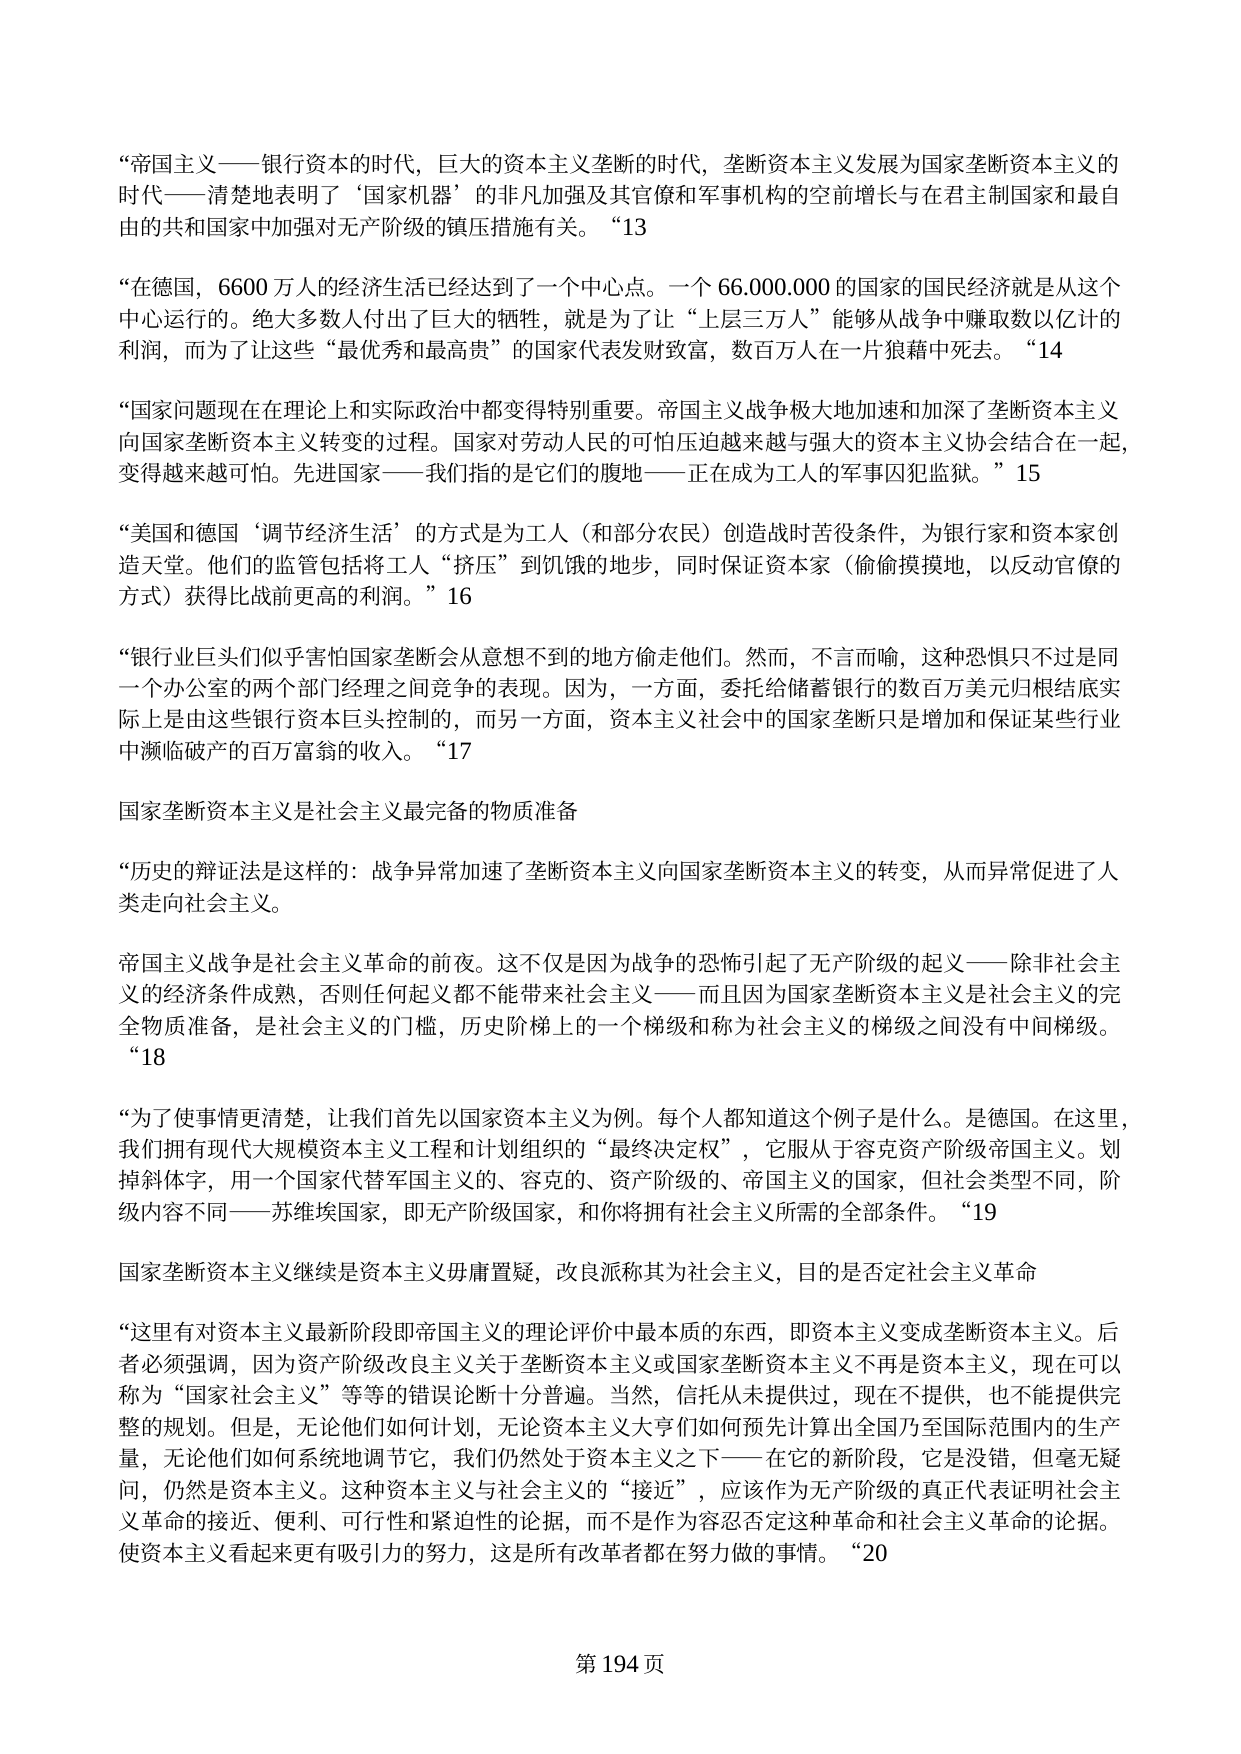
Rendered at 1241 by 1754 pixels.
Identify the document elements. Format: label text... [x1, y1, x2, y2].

text “历史的辩证法是这样的：战争异常加速了垄断资本主义向国家垄断资本主义的转变，从而异常促进了人类走向社会主义。 [118, 854, 1122, 917]
text “帝国主义——银行资本的时代，巨大的资本主义垄断的时代，垄断资本主义发展为国家垄断资本主义的时代——清楚地表明了‘国家机器’的非凡加强及其官僚和军事机构的空前增长与在君主制国家和最自由的共和国家中加强对无产阶级的镇压措施有关。“13 [118, 147, 1122, 242]
text 国家垄断资本主义是社会主义最完备的物质准备 [118, 794, 1122, 826]
text “美国和德国‘调节经济生活’的方式是为工人（和部分农民）创造战时苦役条件，为银行家和资本家创造天堂。他们的监管包括将工人“挤压”到饥饿的地步，同时保证资本家（偷偷摸摸地，以反动官僚的方式）获得比战前更高的利润。”16 [118, 517, 1122, 611]
text 国家垄断资本主义继续是资本主义毋庸置疑，改良派称其为社会主义，目的是否定社会主义革命 [118, 1255, 1122, 1287]
text “在德国，6600万人的经济生活已经达到了一个中心点。一个66.000.000的国家的国民经济就是从这个中心运行的。绝大多数人付出了巨大的牺牲，就是为了让“上层三万人”能够从战争中赚取数以亿计的利润，而为了让这些“最优秀和最高贵”的国家代表发财致富，数百万人在一片狼藉中死去。“14 [118, 270, 1122, 365]
text “银行业巨头们似乎害怕国家垄断会从意想不到的地方偷走他们。然而，不言而喻，这种恐惧只不过是同一个办公室的两个部门经理之间竞争的表现。因为，一方面，委托给储蓄银行的数百万美元归根结底实际上是由这些银行资本巨头控制的，而另一方面，资本主义社会中的国家垄断只是增加和保证某些行业中濒临破产的百万富翁的收入。“17 [118, 640, 1122, 766]
text 帝国主义战争是社会主义革命的前夜。这不仅是因为战争的恐怖引起了无产阶级的起义——除非社会主义的经济条件成熟，否则任何起义都不能带来社会主义——而且因为国家垄断资本主义是社会主义的完全物质准备，是社会主义的门槛，历史阶梯上的一个梯级和称为社会主义的梯级之间没有中间梯级。“18 [118, 946, 1122, 1072]
text “为了使事情更清楚，让我们首先以国家资本主义为例。每个人都知道这个例子是什么。是德国。在这里，我们拥有现代大规模资本主义工程和计划组织的“最终决定权”，它服从于容克资产阶级帝国主义。划掉斜体字，用一个国家代替军国主义的、容克的、资产阶级的、帝国主义的国家，但社会类型不同，阶级内容不同——苏维埃国家，即无产阶级国家，和你将拥有社会主义所需的全部条件。“19 [118, 1101, 1122, 1227]
text “国家问题现在在理论上和实际政治中都变得特别重要。帝国主义战争极大地加速和加深了垄断资本主义向国家垄断资本主义转变的过程。国家对劳动人民的可怕压迫越来越与强大的资本主义协会结合在一起，变得越来越可怕。先进国家——我们指的是它们的腹地——正在成为工人的军事囚犯监狱。”15 [118, 393, 1122, 488]
text “这里有对资本主义最新阶段即帝国主义的理论评价中最本质的东西，即资本主义变成垄断资本主义。后者必须强调，因为资产阶级改良主义关于垄断资本主义或国家垄断资本主义不再是资本主义，现在可以称为“国家社会主义”等等的错误论断十分普遍。当然，信托从未提供过，现在不提供，也不能提供完整的规划。但是，无论他们如何计划，无论资本主义大亨们如何预先计算出全国乃至国际范围内的生产量，无论他们如何系统地调节它，我们仍然处于资本主义之下——在它的新阶段，它是没错，但毫无疑问，仍然是资本主义。这种资本主义与社会主义的“接近”，应该作为无产阶级的真正代表证明社会主义革命的接近、便利、可行性和紧迫性的论据，而不是作为容忍否定这种革命和社会主义革命的论据。使资本主义看起来更有吸引力的努力，这是所有改革者都在努力做的事情。“20 [118, 1316, 1122, 1567]
